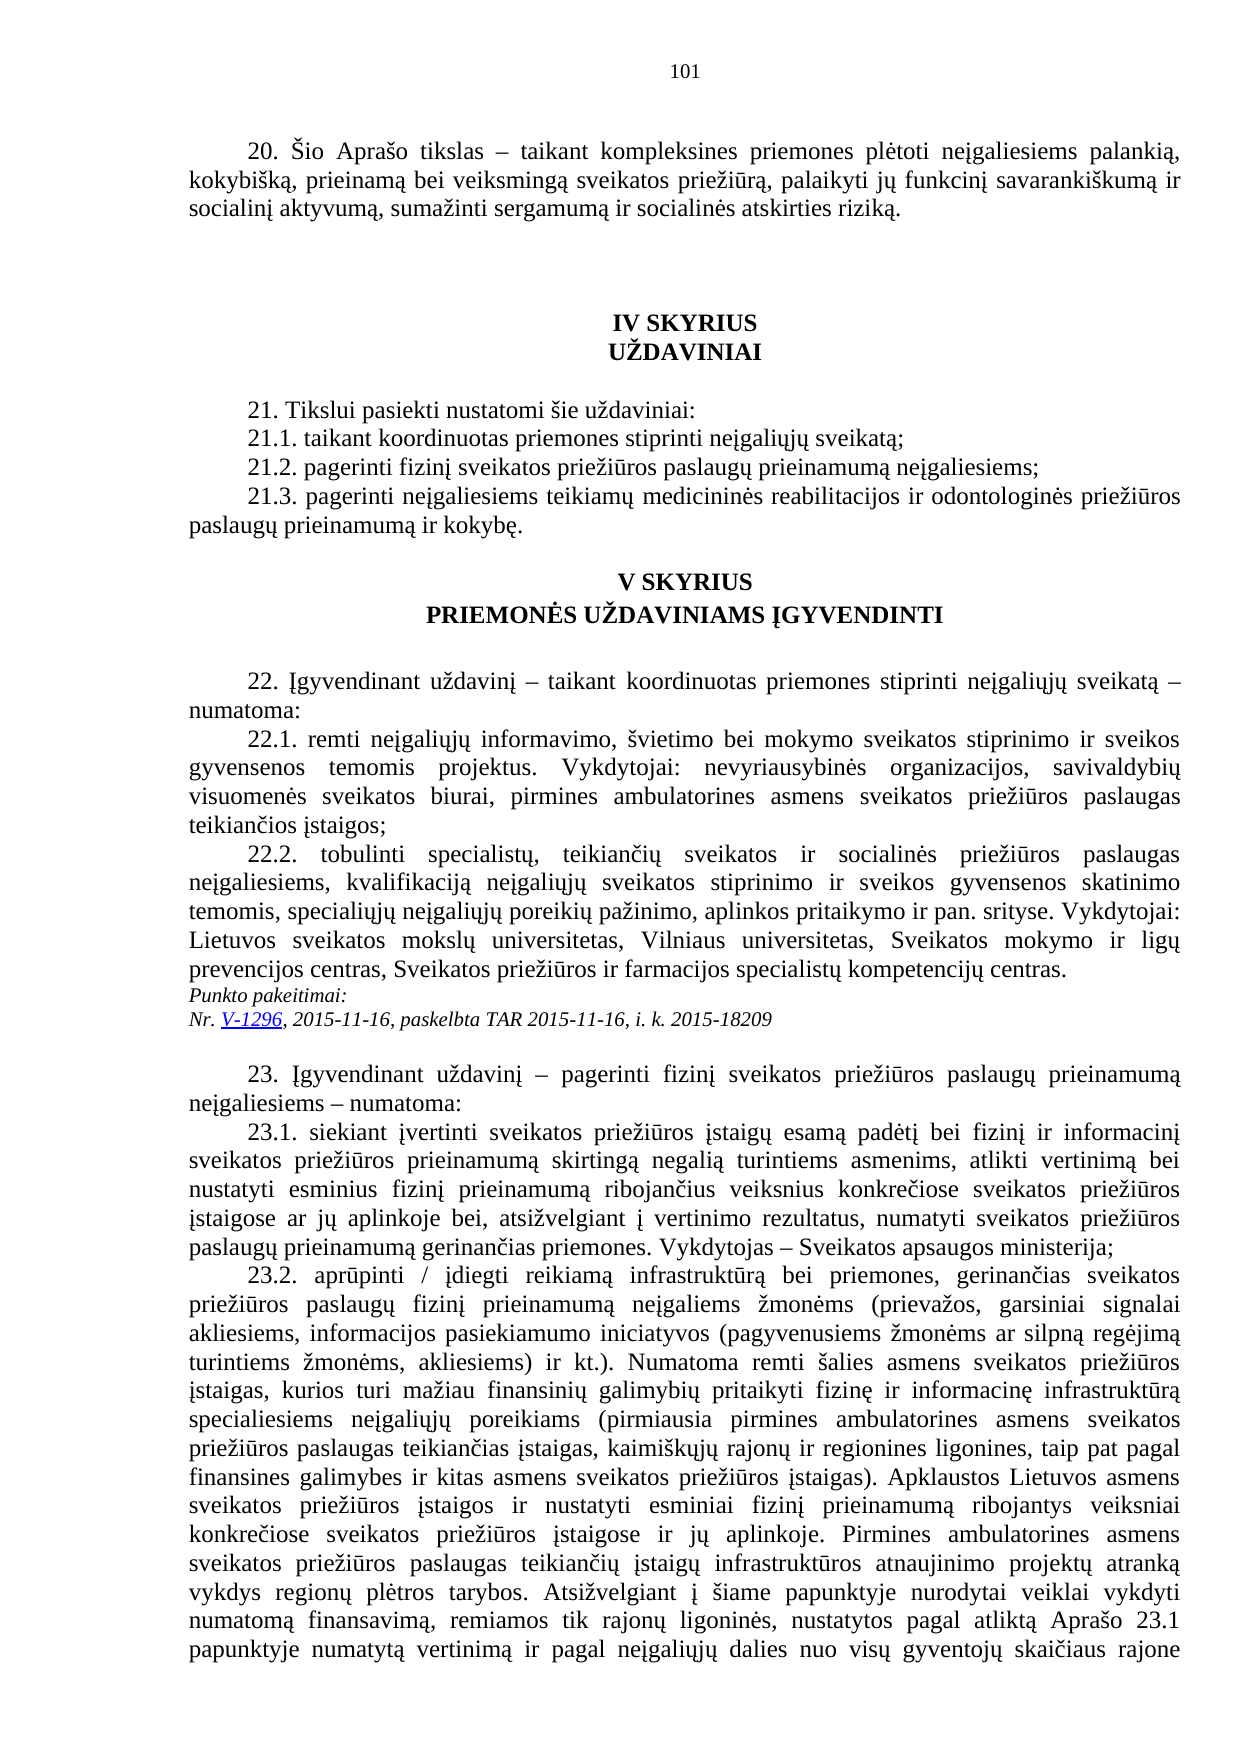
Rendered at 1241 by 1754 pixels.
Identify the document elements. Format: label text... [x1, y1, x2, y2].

text V SKYRIUS [188, 567, 1181, 596]
text 23.1. siekiant įvertinti sveikatos priežiūros įstaigų esamą padėtį bei fizinį ir informacinį sveikatos priežiūros prieinamumą skirtingą negalią turintiems asmenims, atlikti vertinimą bei nustatyti esminius fizinį prieinamumą ribojančius veiksnius konkrečiose sveikatos priežiūros įstaigose ar jų aplinkoje bei, atsižvelgiant į vertinimo rezultatus, numatyti sveikatos priežiūros paslaugų prieinamumą gerinančias priemones. Vykdytojas – Sveikatos apsaugos ministerija; [188, 1117, 1181, 1261]
text 21.2. pagerinti fizinį sveikatos priežiūros paslaugų prieinamumą neįgaliesiems; [188, 452, 1181, 481]
text PRIEMONĖS UŽDAVINIAMS ĮGYVENDINTI [188, 600, 1181, 629]
text 21.1. taikant koordinuotas priemones stiprinti neįgaliųjų sveikatą; [188, 423, 1181, 452]
text 22.2. tobulinti specialistų, teikiančių sveikatos ir socialinės priežiūros paslaugas neįgaliesiems, kvalifikaciją neįgaliųjų sveikatos stiprinimo ir sveikos gyvensenos skatinimo temomis, specialiųjų neįgaliųjų poreikių pažinimo, aplinkos pritaikymo ir pan. srityse. Vykdytojai: Lietuvos sveikatos mokslų universitetas, Vilniaus universitetas, Sveikatos mokymo ir ligų prevencijos centras, Sveikatos priežiūros ir farmacijos specialistų kompetencijų centras. [188, 839, 1181, 982]
text 22. Įgyvendinant uždavinį – taikant koordinuotas priemones stiprinti neįgaliųjų sveikatą – numatoma: [188, 666, 1181, 724]
text 21.3. pagerinti neįgaliesiems teikiamų medicininės reabilitacijos ir odontologinės priežiūros paslaugų prieinamumą ir kokybę. [188, 481, 1181, 538]
text 23.2. aprūpinti / įdiegti reikiamą infrastruktūrą bei priemones, gerinančias sveikatos priežiūros paslaugų fizinį prieinamumą neįgaliems žmonėms (prievažos, garsiniai signalai akliesiems, informacijos pasiekiamumo iniciatyvos (pagyvenusiems žmonėms ar silpną regėjimą turintiems žmonėms, akliesiems) ir kt.). Numatoma remti šalies asmens sveikatos priežiūros įstaigas, kurios turi mažiau finansinių galimybių pritaikyti fizinę ir informacinę infrastruktūrą specialiesiems neįgaliųjų poreikiams (pirmiausia pirmines ambulatorines asmens sveikatos priežiūros paslaugas teikiančias įstaigas, kaimiškųjų rajonų ir regionines ligonines, taip pat pagal finansines galimybes ir kitas asmens sveikatos priežiūros įstaigas). Apklaustos Lietuvos asmens sveikatos priežiūros įstaigos ir nustatyti esminiai fizinį prieinamumą ribojantys veiksniai konkrečiose sveikatos priežiūros įstaigose ir jų aplinkoje. Pirmines ambulatorines asmens sveikatos priežiūros paslaugas teikiančių įstaigų infrastruktūros atnaujinimo projektų atranką vykdys regionų plėtros tarybos. Atsižvelgiant į šiame papunktyje nurodytai veiklai vykdyti numatomą finansavimą, remiamos tik rajonų ligoninės, nustatytos pagal atliktą Aprašo 23.1 papunktyje numatytą vertinimą ir pagal neįgaliųjų dalies nuo visų gyventojų skaičiaus rajone [188, 1261, 1181, 1663]
text 21. Tikslui pasiekti nustatomi šie uždaviniai: [188, 395, 1181, 423]
text IV SKYRIUS [188, 308, 1181, 337]
text Nr. V-1296, 2015-11-16, paskelbta TAR 2015-11-16, i. k. 2015-18209 [188, 1007, 1181, 1031]
text Punkto pakeitimai: [188, 982, 1181, 1007]
text 22.1. remti neįgaliųjų informavimo, švietimo bei mokymo sveikatos stiprinimo ir sveikos gyvensenos temomis projektus. Vykdytojai: nevyriausybinės organizacijos, savivaldybių visuomenės sveikatos biurai, pirmines ambulatorines asmens sveikatos priežiūros paslaugas teikiančios įstaigos; [188, 724, 1181, 839]
text 20. Šio Aprašo tikslas – taikant kompleksines priemones plėtoti neįgaliesiems palankią, kokybišką, prieinamą bei veiksmingą sveikatos priežiūrą, palaikyti jų funkcinį savarankiškumą ir socialinį aktyvumą, sumažinti sergamumą ir socialinės atskirties riziką. [188, 136, 1181, 222]
text 23. Įgyvendinant uždavinį – pagerinti fizinį sveikatos priežiūros paslaugų prieinamumą neįgaliesiems – numatoma: [188, 1059, 1181, 1117]
text UŽDAVINIAI [188, 337, 1181, 366]
